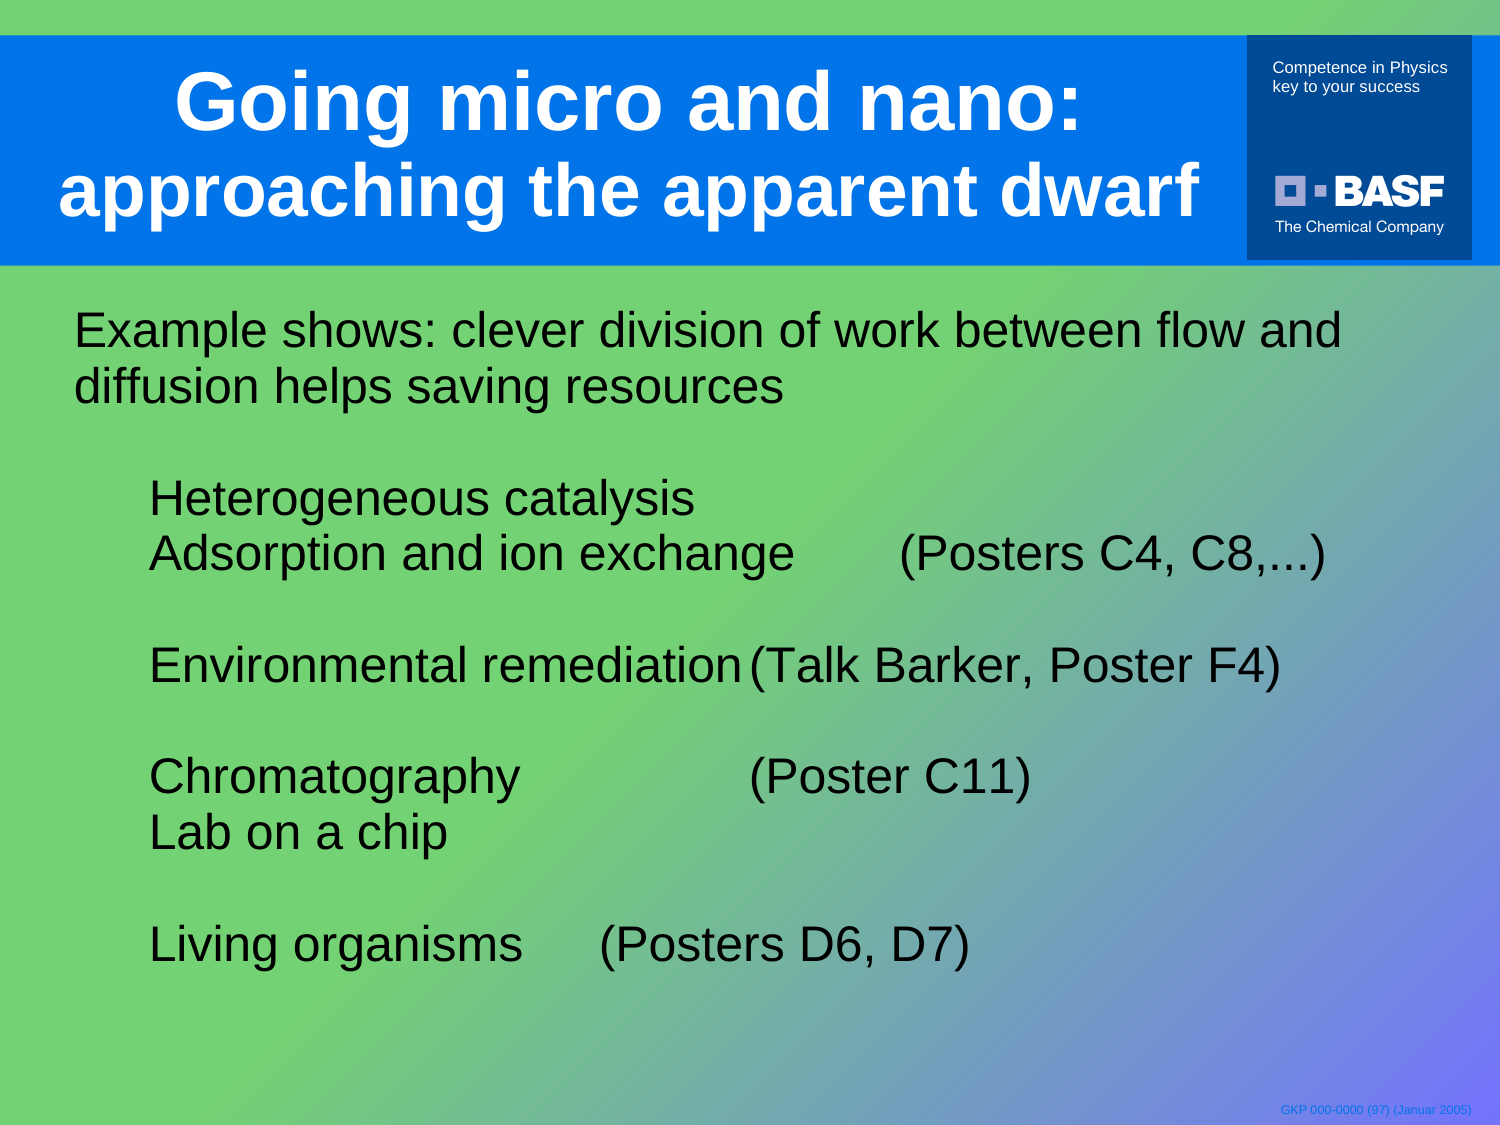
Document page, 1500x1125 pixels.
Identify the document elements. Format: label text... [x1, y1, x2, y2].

title Going micro and nano: approaching the apparent dwarf [27, 54, 1232, 246]
picture [1247, 35, 1472, 260]
text_box Example shows: clever division of work between flow and diffusion helps saving resources Heterogeneous catalysis Adsorption and ion exchange (Posters C4, C8,...) Environmental remediation (Talk Barker, Poster F4) Chromatography (Poster C11) Lab on a chip Living organisms (Posters D6, D7) [59, 295, 1448, 980]
title Going micro and nano: approaching the apparent dwarf [1438, 1063, 1500, 1125]
